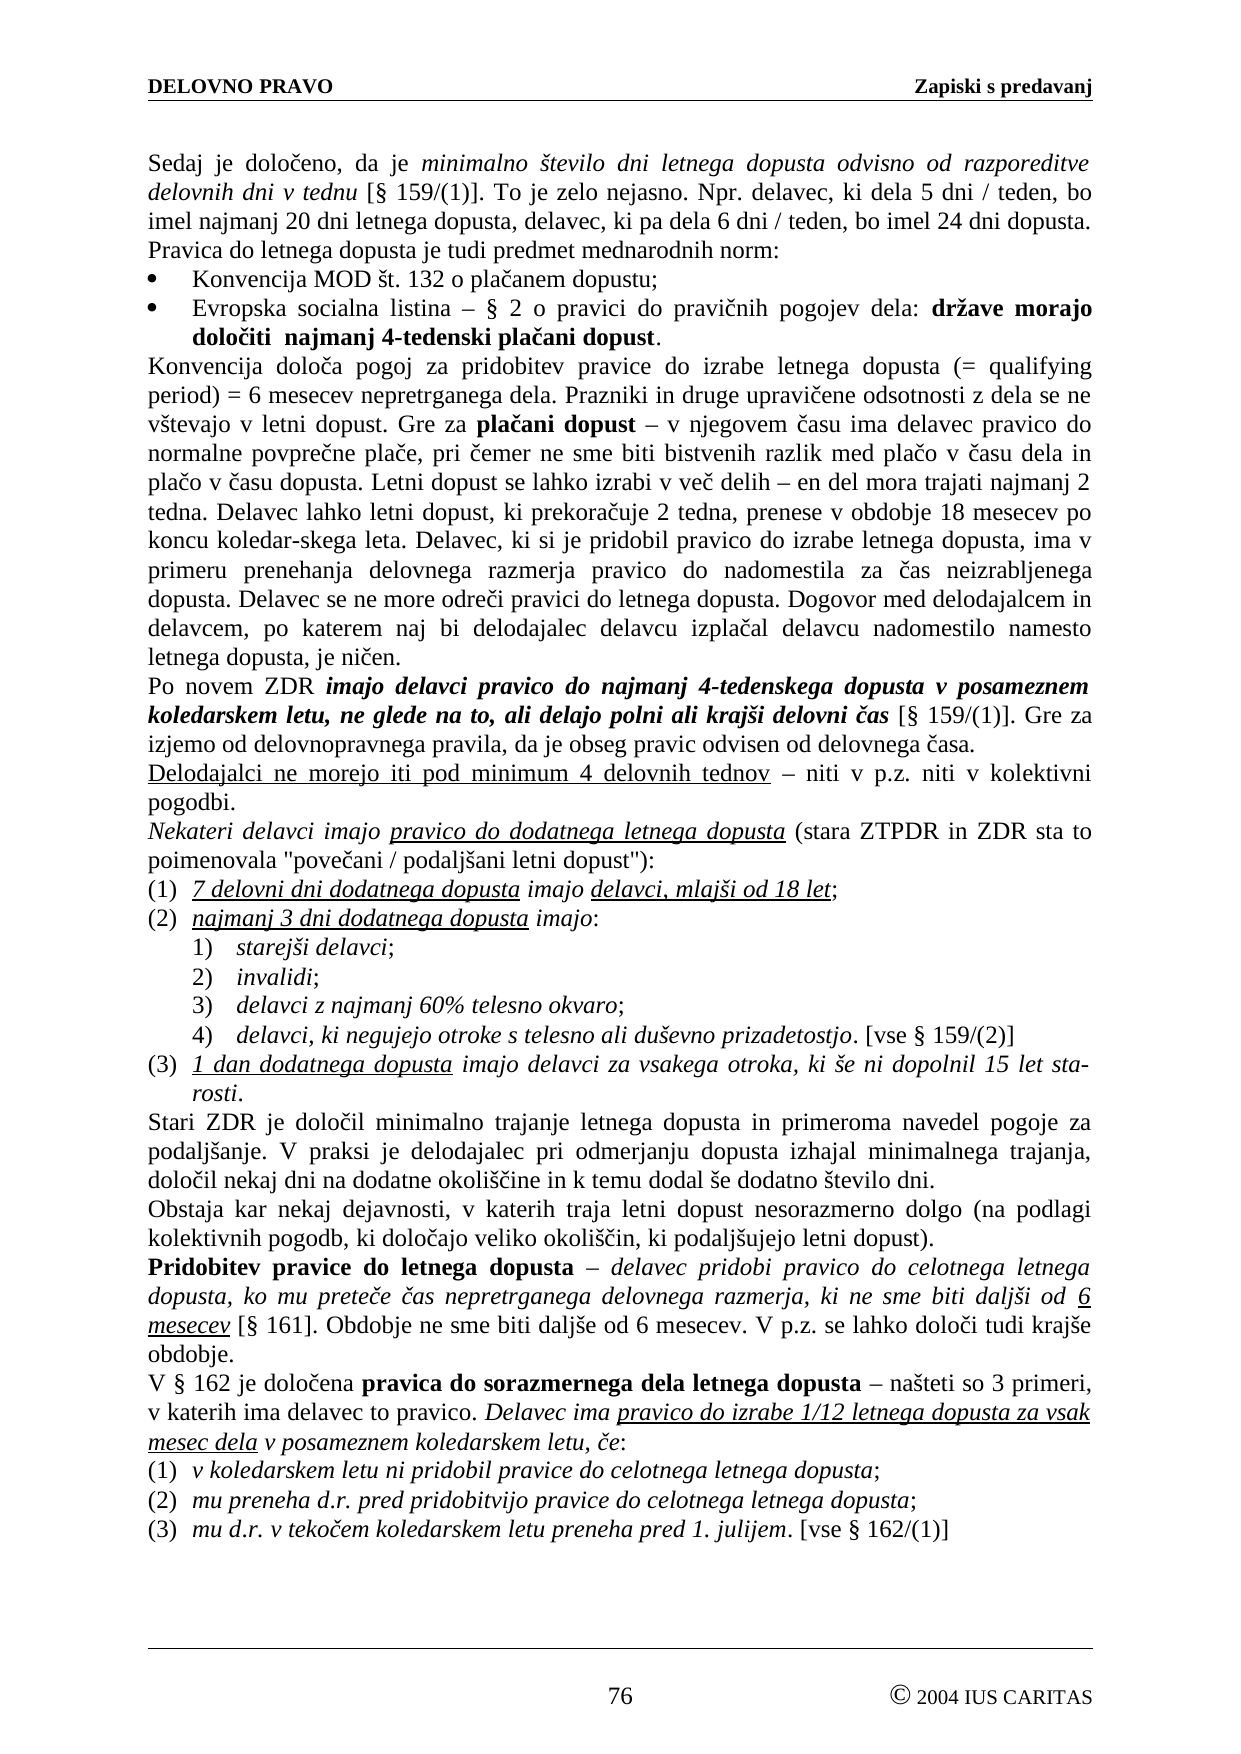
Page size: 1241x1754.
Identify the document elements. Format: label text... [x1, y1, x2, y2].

list delavci, ki negujejo otroke s telesno ali duševno prizadetostjo. [vse § 159/(2)] [192, 1019, 1093, 1048]
text Sedaj je določeno, da je minimalno število dni letnega dopusta odvisno od razporeditve delovnih dni v tednu [§ 159/(1)]. To je zelo nejasno. Npr. delavec, ki dela 5 dni / teden, bo imel najmanj 20 dni letnega dopusta, delavec, ki pa dela 6 dni / teden, bo imel 24 dni dopusta. [148, 148, 1093, 235]
text Pridobitev pravice do letnega dopusta – delavec pridobi pravico do celotnega letnega dopusta, ko mu preteče čas nepretrganega delovnega razmerja, ki ne sme biti daljši od 6 mesecev [§ 161]. Obdobje ne sme biti daljše od 6 mesecev. V p.z. se lahko določi tudi krajše obdobje. [148, 1252, 1093, 1368]
list Konvencija MOD št. 132 o plačanem dopustu; [148, 264, 1093, 293]
text Obstaja kar nekaj dejavnosti, v katerih traja letni dopust nesorazmerno dolgo (na podlagi kolektivnih pogodb, ki določajo veliko okoliščin, ki podaljšujejo letni dopust). [148, 1194, 1093, 1252]
text Stari ZDR je določil minimalno trajanje letnega dopusta in primeroma navedel pogoje za podaljšanje. V praksi je delodajalec pri odmerjanju dopusta izhajal minimalnega trajanja, določil nekaj dni na dodatne okoliščine in k temu dodal še dodatno število dni. [148, 1107, 1093, 1194]
list starejši delavci; [192, 932, 1093, 961]
text Konvencija določa pogoj za pridobitev pravice do izrabe letnega dopusta (= qualifying period) = 6 mesecev nepretrganega dela. Prazniki in druge upravičene odsotnosti z dela se ne vštevajo v letni dopust. Gre za plačani dopust – v njegovem času ima delavec pravico do normalne povprečne plače, pri čemer ne sme biti bistvenih razlik med plačo v času dela in plačo v času dopusta. Letni dopust se lahko izrabi v več delih – en del mora trajati najmanj 2 tedna. Delavec lahko letni dopust, ki prekoračuje 2 tedna, prenese v obdobje 18 mesecev po koncu koledar-skega leta. Delavec, ki si je pridobil pravico do izrabe letnega dopusta, ima v primeru prenehanja delovnega razmerja pravico do nadomestila za čas neizrabljenega dopusta. Delavec se ne more odreči pravici do letnega dopusta. Dogovor med delodajalcem in delavcem, po katerem naj bi delodajalec delavcu izplačal delavcu nadomestilo namesto letnega dopusta, je ničen. [148, 351, 1093, 671]
list mu d.r. v tekočem koledarskem letu preneha pred 1. julijem. [vse § 162/(1)] [148, 1513, 1093, 1543]
list 7 delovni dni dodatnega dopusta imajo delavci, mlajši od 18 let; [148, 874, 1093, 903]
text Pravica do letnega dopusta je tudi predmet mednarodnih norm: [148, 235, 1093, 264]
text Nekateri delavci imajo pravico do dodatnega letnega dopusta (stara ZTPDR in ZDR sta to poimenovala "povečani / podaljšani letni dopust"): [148, 816, 1093, 874]
text Po novem ZDR imajo delavci pravico do najmanj 4-tedenskega dopusta v posameznem koledarskem letu, ne glede na to, ali delajo polni ali krajši delovni čas [§ 159/(1)]. Gre za izjemo od delovnopravnega pravila, da je obseg pravic odvisen od delovnega časa. [148, 671, 1093, 758]
list v koledarskem letu ni pridobil pravice do celotnega letnega dopusta; [148, 1455, 1093, 1484]
list mu preneha d.r. pred pridobitvijo pravice do celotnega letnega dopusta; [148, 1484, 1093, 1513]
list najmanj 3 dni dodatnega dopusta imajo: [148, 903, 1093, 932]
list Evropska socialna listina – § 2 o pravici do pravičnih pogojev dela: države morajo določiti najmanj 4-tedenski plačani dopust. [148, 293, 1093, 351]
list invalidi; [192, 961, 1093, 990]
text V § 162 je določena pravica do sorazmernega dela letnega dopusta – našteti so 3 primeri, v katerih ima delavec to pravico. Delavec ima pravico do izrabe 1/12 letnega dopusta za vsak mesec dela v posameznem koledarskem letu, če: [148, 1368, 1093, 1455]
list delavci z najmanj 60% telesno okvaro; [192, 990, 1093, 1019]
list 1 dan dodatnega dopusta imajo delavci za vsakega otroka, ki še ni dopolnil 15 let sta-rosti. [148, 1048, 1093, 1107]
text Delodajalci ne morejo iti pod minimum 4 delovnih tednov – niti v p.z. niti v kolektivni pogodbi. [148, 758, 1093, 816]
